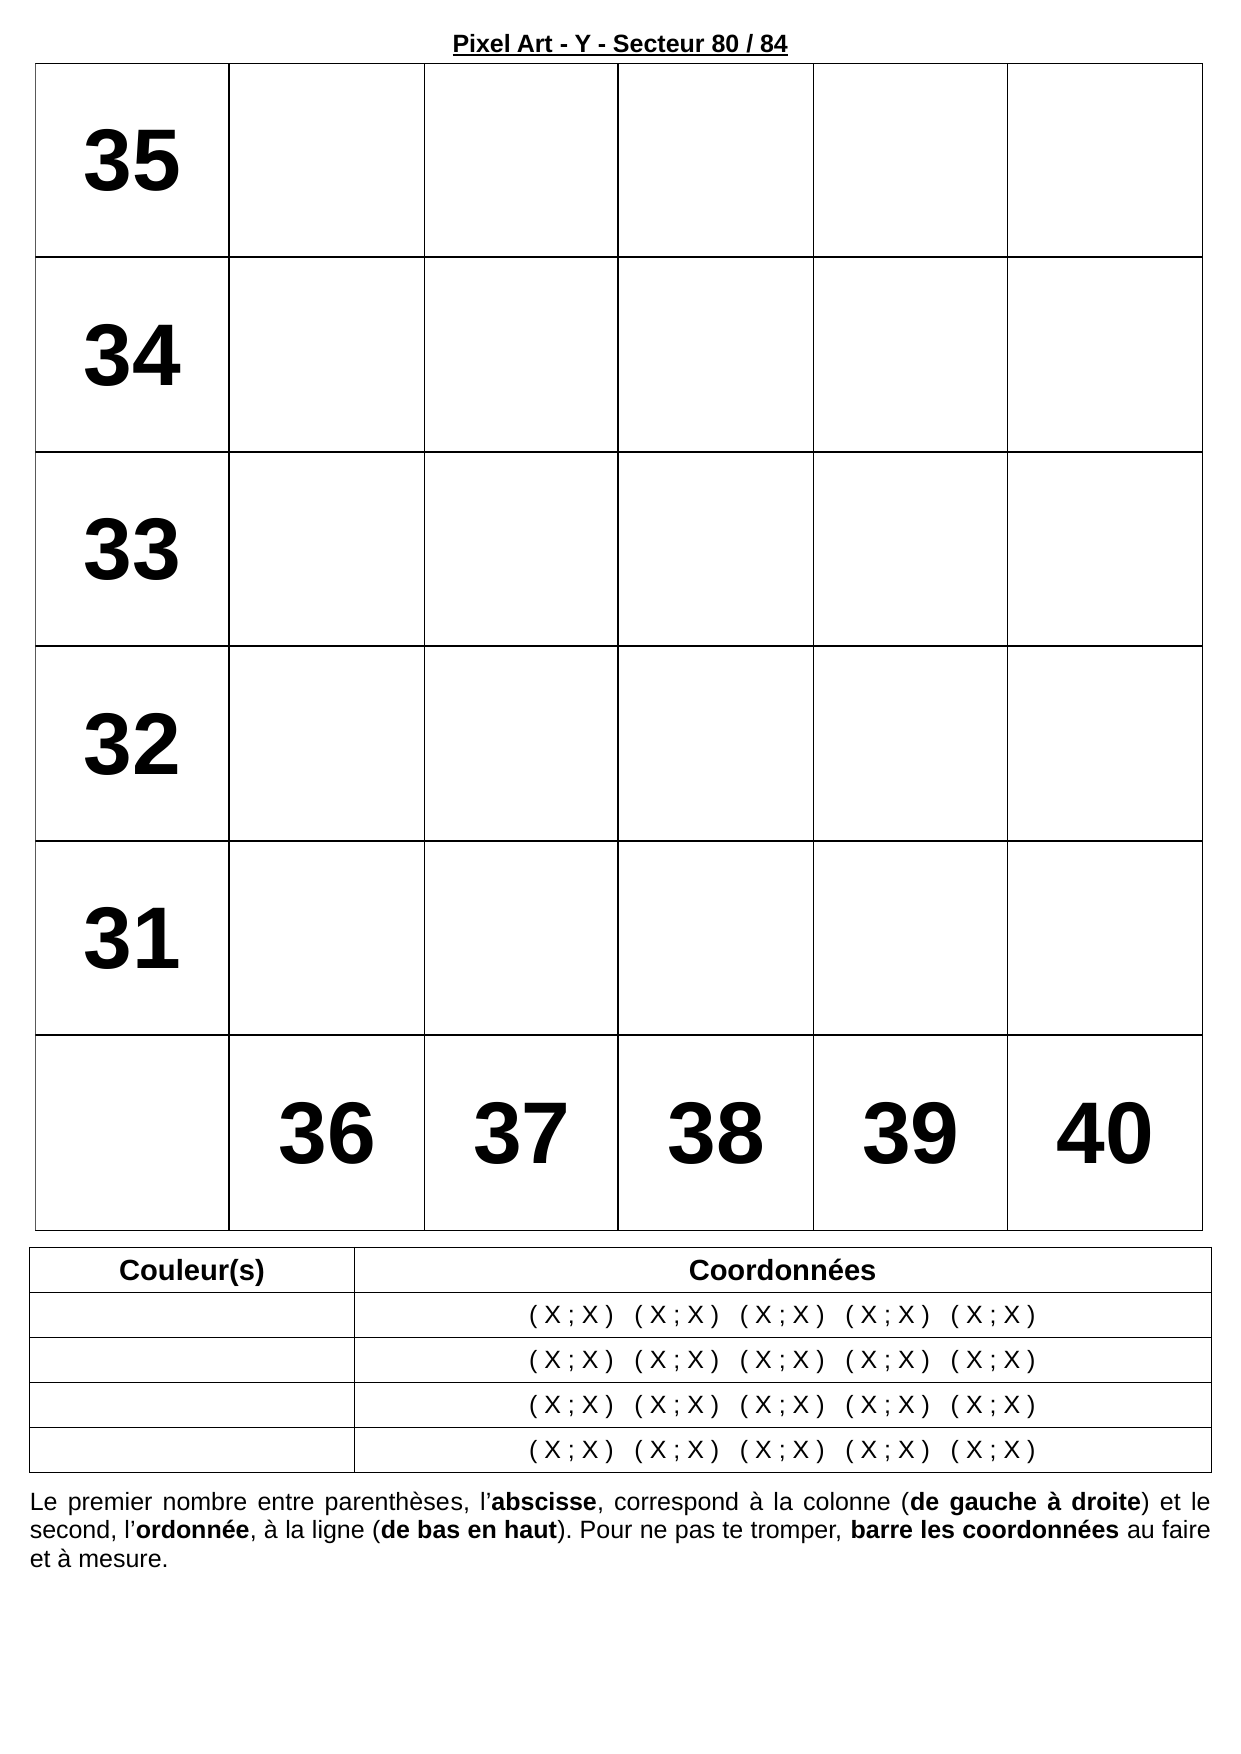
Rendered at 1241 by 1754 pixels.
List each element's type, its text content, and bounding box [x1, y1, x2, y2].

table_cell ( X ; X ) ( X ; X ) ( X ; X ) ( X ; X ) ( X ; X ) [355, 1383, 1211, 1427]
text Le premier nombre entre parenthèses, l’abscisse, correspond à la colonne (de gauche à droite) et le second, l’ordonnée, à la ligne (de bas en haut). Pour ne pas te tromper, barre les coordonnées au faire et à mesure. [29, 1487, 1211, 1573]
text Pixel Art - Y - Secteur 80 / 84 [29, 29, 1211, 58]
table_cell ( X ; X ) ( X ; X ) ( X ; X ) ( X ; X ) ( X ; X ) [355, 1338, 1211, 1382]
table_cell [30, 1383, 354, 1427]
table_header Couleur(s) [30, 1248, 354, 1292]
table_cell [30, 1293, 354, 1337]
table_cell [30, 1428, 354, 1472]
table_cell ( X ; X ) ( X ; X ) ( X ; X ) ( X ; X ) ( X ; X ) [355, 1428, 1211, 1472]
table_cell [30, 1338, 354, 1382]
table_cell ( X ; X ) ( X ; X ) ( X ; X ) ( X ; X ) ( X ; X ) [355, 1293, 1211, 1337]
table_header Coordonnées [355, 1248, 1211, 1292]
